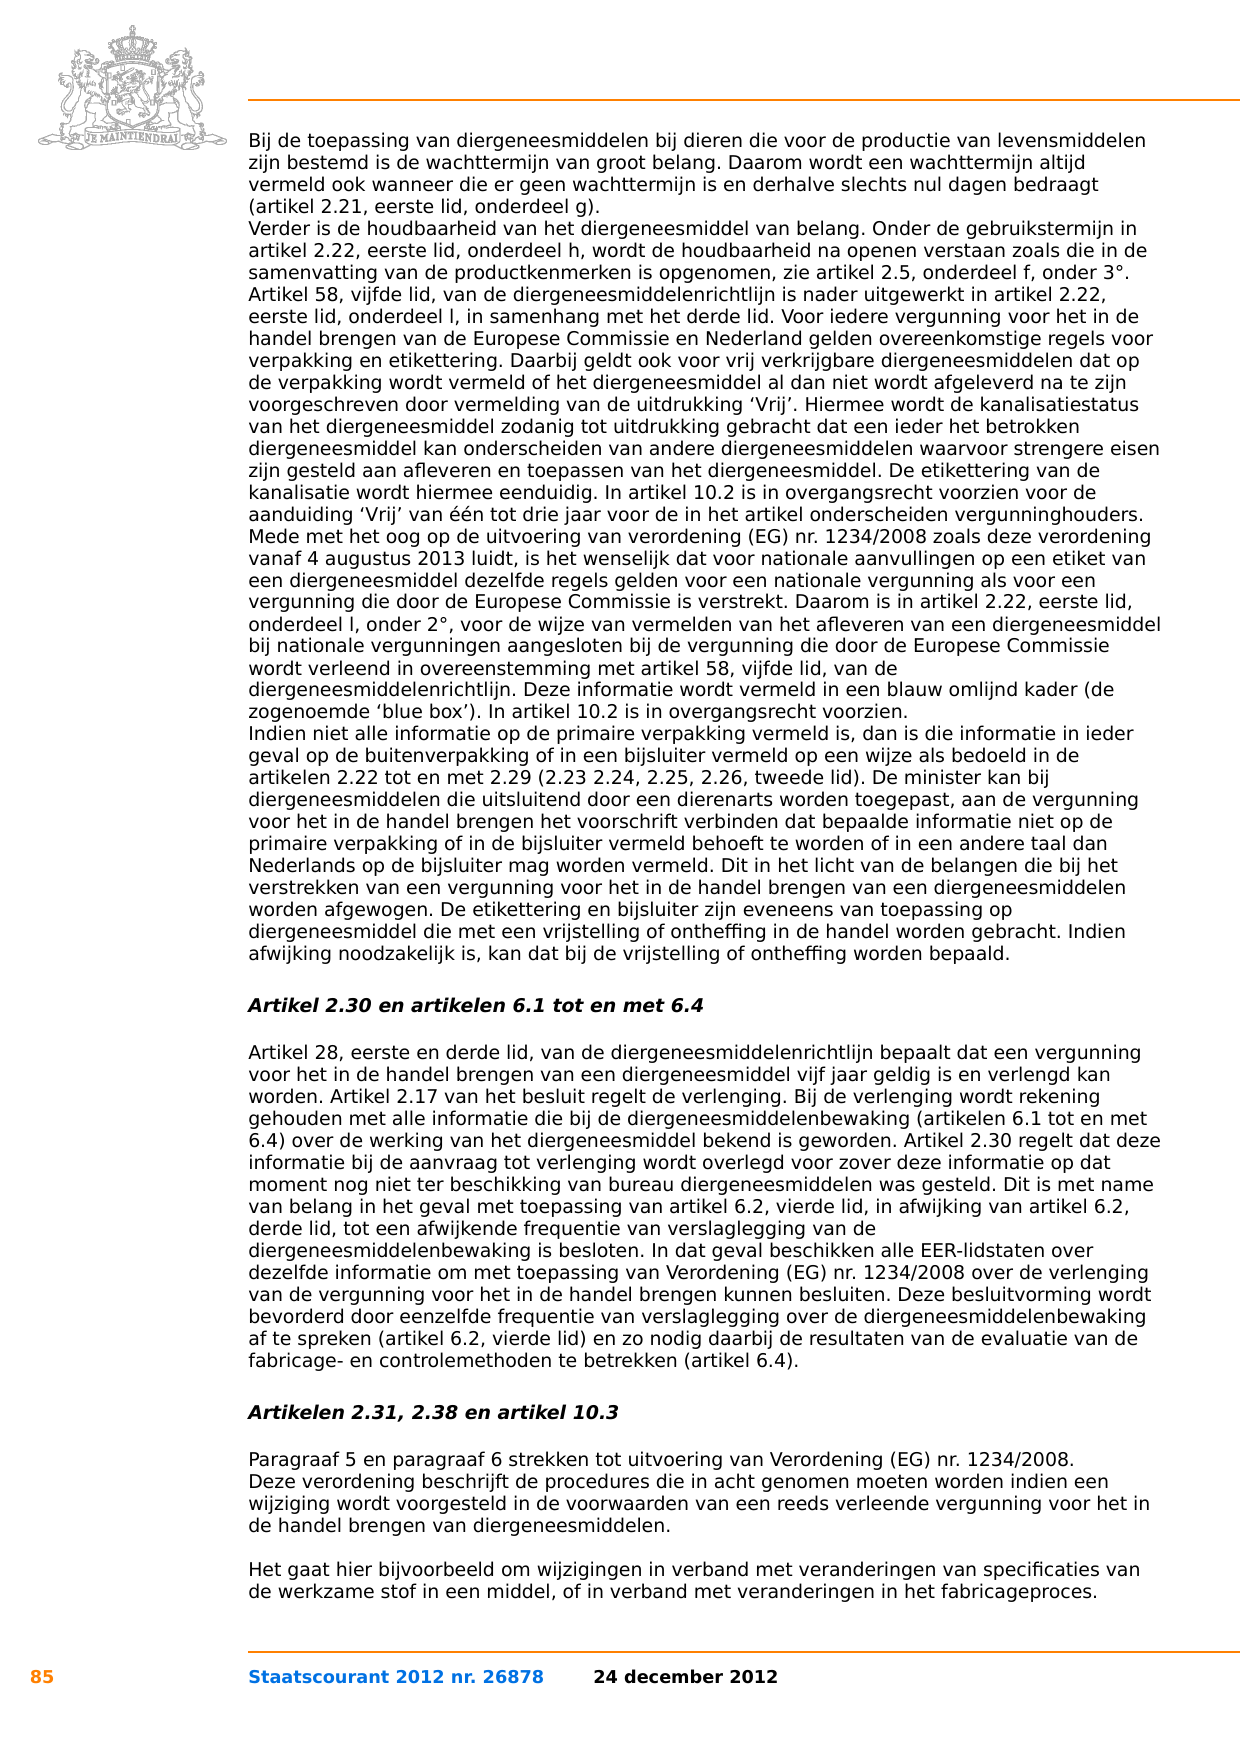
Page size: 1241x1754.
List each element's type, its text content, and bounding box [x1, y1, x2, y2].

subtitle Artikelen 2.31, 2.38 en artikel 10.3 [248, 1402, 1163, 1424]
subtitle Artikel 2.30 en artikelen 6.1 tot en met 6.4 [248, 995, 1163, 1017]
text Artikel 58, vijfde lid, van de diergeneesmiddelenrichtlijn is nader uitgewerkt in artikel 2.22, eerste lid, onderdeel l, in samenhang met het derde lid. Voor iedere vergunning voor het in de handel brengen van de Europese Commissie en Nederland gelden overeenkomstige regels voor verpakking en etikettering. Daarbij geldt ook voor vrij verkrijgbare diergeneesmiddelen dat op de verpakking wordt vermeld of het diergeneesmiddel al dan niet wordt afgeleverd na te zijn voorgeschreven door vermelding van de uitdrukking ‘Vrij’. Hiermee wordt de kanalisatiestatus van het diergeneesmiddel zodanig tot uitdrukking gebracht dat een ieder het betrokken diergeneesmiddel kan onderscheiden van andere diergeneesmiddelen waarvoor strengere eisen zijn gesteld aan afleveren en toepassen van het diergeneesmiddel. De etikettering van de kanalisatie wordt hiermee eenduidig. In artikel 10.2 is in overgangsrecht voorzien voor de aanduiding ‘Vrij’ van één tot drie jaar voor de in het artikel onderscheiden vergunninghouders. [248, 284, 1163, 526]
text Mede met het oog op de uitvoering van verordening (EG) nr. 1234/2008 zoals deze verordening vanaf 4 augustus 2013 luidt, is het wenselijk dat voor nationale aanvullingen op een etiket van een diergeneesmiddel dezelfde regels gelden voor een nationale vergunning als voor een vergunning die door de Europese Commissie is verstrekt. Daarom is in artikel 2.22, eerste lid, onderdeel l, onder 2°, voor de wijze van vermelden van het afleveren van een diergeneesmiddel bij nationale vergunningen aangesloten bij de vergunning die door de Europese Commissie wordt verleend in overeenstemming met artikel 58, vijfde lid, van de diergeneesmiddelenrichtlijn. Deze informatie wordt vermeld in een blauw omlijnd kader (de zogenoemde ‘blue box’). In artikel 10.2 is in overgangsrecht voorzien. [248, 526, 1163, 723]
text Deze verordening beschrijft de procedures die in acht genomen moeten worden indien een wijziging wordt voorgesteld in de voorwaarden van een reeds verleende vergunning voor het in de handel brengen van diergeneesmiddelen. [248, 1471, 1163, 1537]
picture [38, 25, 227, 150]
text Paragraaf 5 en paragraaf 6 strekken tot uitvoering van Verordening (EG) nr. 1234/2008. [248, 1449, 1163, 1471]
text Het gaat hier bijvoorbeeld om wijzigingen in verband met veranderingen van specificaties van de werkzame stof in een middel, of in verband met veranderingen in het fabricageproces. [248, 1558, 1163, 1602]
text Indien niet alle informatie op de primaire verpakking vermeld is, dan is die informatie in ieder geval op de buitenverpakking of in een bijsluiter vermeld op een wijze als bedoeld in de artikelen 2.22 tot en met 2.29 (2.23 2.24, 2.25, 2.26, tweede lid). De minister kan bij diergeneesmiddelen die uitsluitend door een dierenarts worden toegepast, aan de vergunning voor het in de handel brengen het voorschrift verbinden dat bepaalde informatie niet op de primaire verpakking of in de bijsluiter vermeld behoeft te worden of in een andere taal dan Nederlands op de bijsluiter mag worden vermeld. Dit in het licht van de belangen die bij het verstrekken van een vergunning voor het in de handel brengen van een diergeneesmiddelen worden afgewogen. De etikettering en bijsluiter zijn eveneens van toepassing op diergeneesmiddel die met een vrijstelling of ontheffing in de handel worden gebracht. Indien afwijking noodzakelijk is, kan dat bij de vrijstelling of ontheffing worden bepaald. [248, 723, 1163, 965]
text Bij de toepassing van diergeneesmiddelen bij dieren die voor de productie van levensmiddelen zijn bestemd is de wachttermijn van groot belang. Daarom wordt een wachttermijn altijd vermeld ook wanneer die er geen wachttermijn is en derhalve slechts nul dagen bedraagt (artikel 2.21, eerste lid, onderdeel g). [248, 130, 1163, 218]
text Artikel 28, eerste en derde lid, van de diergeneesmiddelenrichtlijn bepaalt dat een vergunning voor het in de handel brengen van een diergeneesmiddel vijf jaar geldig is en verlengd kan worden. Artikel 2.17 van het besluit regelt de verlenging. Bij de verlenging wordt rekening gehouden met alle informatie die bij de diergeneesmiddelenbewaking (artikelen 6.1 tot en met 6.4) over de werking van het diergeneesmiddel bekend is geworden. Artikel 2.30 regelt dat deze informatie bij de aanvraag tot verlenging wordt overlegd voor zover deze informatie op dat moment nog niet ter beschikking van bureau diergeneesmiddelen was gesteld. Dit is met name van belang in het geval met toepassing van artikel 6.2, vierde lid, in afwijking van artikel 6.2, derde lid, tot een afwijkende frequentie van verslaglegging van de diergeneesmiddelenbewaking is besloten. In dat geval beschikken alle EER-lidstaten over dezelfde informatie om met toepassing van Verordening (EG) nr. 1234/2008 over de verlenging van de vergunning voor het in de handel brengen kunnen besluiten. Deze besluitvorming wordt bevorderd door eenzelfde frequentie van verslaglegging over de diergeneesmiddelenbewaking af te spreken (artikel 6.2, vierde lid) en zo nodig daarbij de resultaten van de evaluatie van de fabricage- en controlemethoden te betrekken (artikel 6.4). [248, 1042, 1163, 1372]
text Verder is de houdbaarheid van het diergeneesmiddel van belang. Onder de gebruikstermijn in artikel 2.22, eerste lid, onderdeel h, wordt de houdbaarheid na openen verstaan zoals die in de samenvatting van de productkenmerken is opgenomen, zie artikel 2.5, onderdeel f, onder 3°. [248, 218, 1163, 284]
